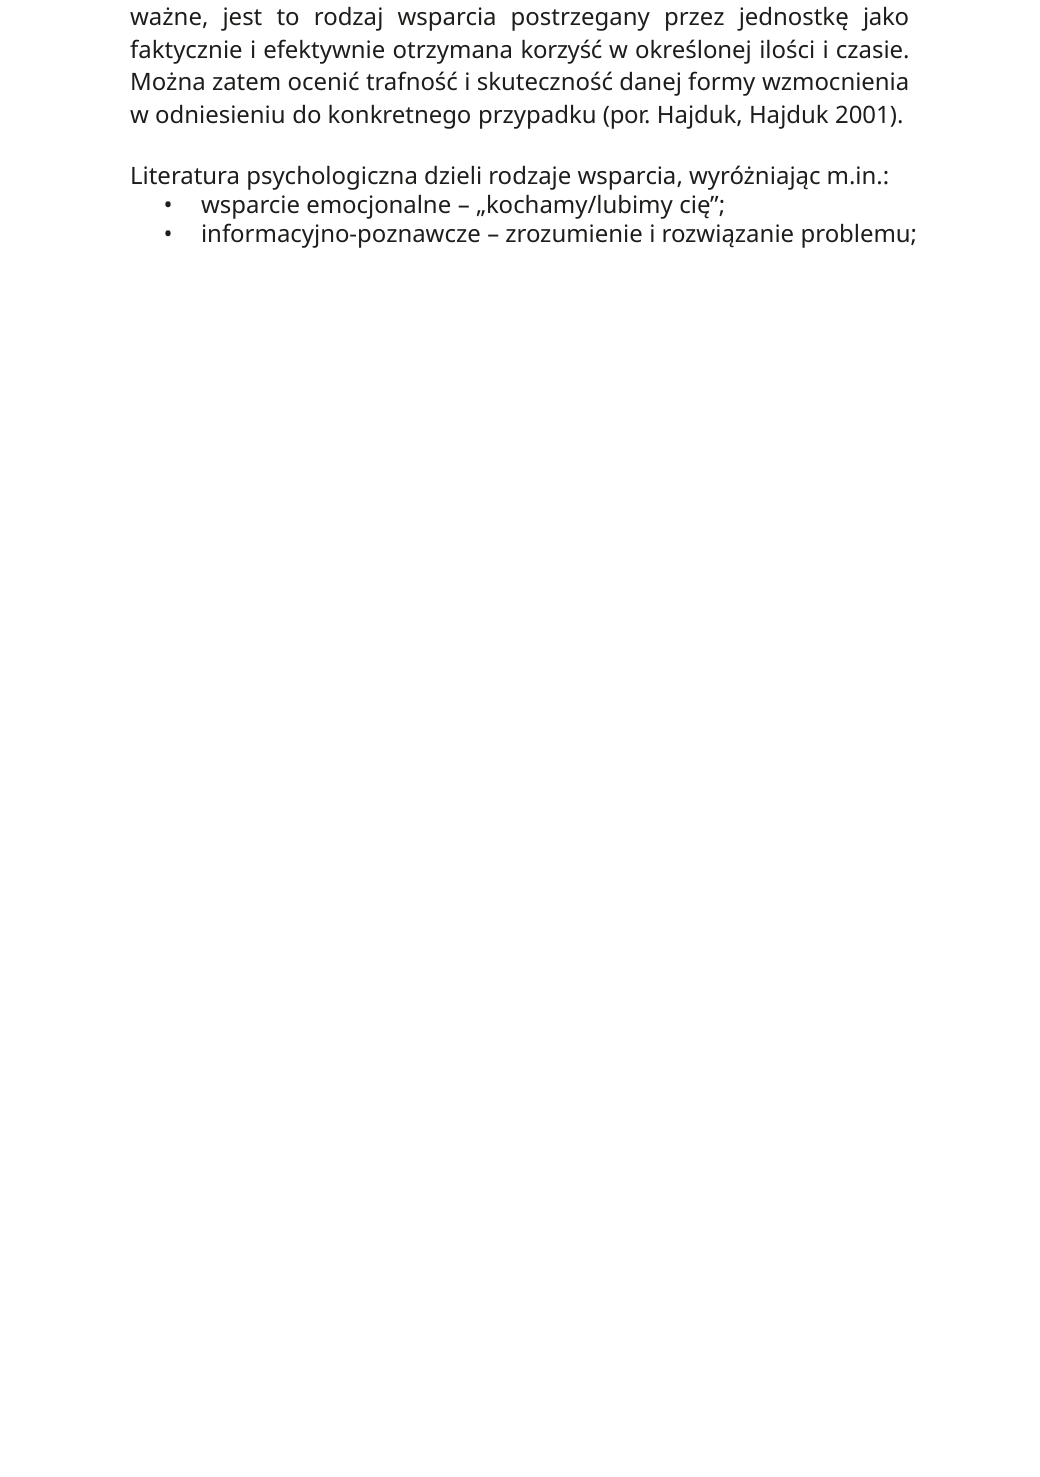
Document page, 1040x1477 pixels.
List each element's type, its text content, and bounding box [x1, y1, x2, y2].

text ważne, jest to rodzaj wsparcia postrzegany przez jednostkę jako faktycznie i efektywnie otrzymana korzyść w określonej ilości i czasie. Można zatem ocenić trafność i skuteczność danej formy wzmocnienia w odniesieniu do konkretnego przypadku (por. Hajduk, Hajduk 2001). [130, 0, 910, 130]
text Literatura psychologiczna dzieli rodzaje wsparcia, wyróżniając m.in.: [130, 161, 1039, 190]
list wsparcie emocjonalne – „kochamy/lubimy cię”; [163, 190, 1039, 219]
list informacyjno-poznawcze – zrozumienie i rozwiązanie problemu; [163, 219, 1039, 248]
